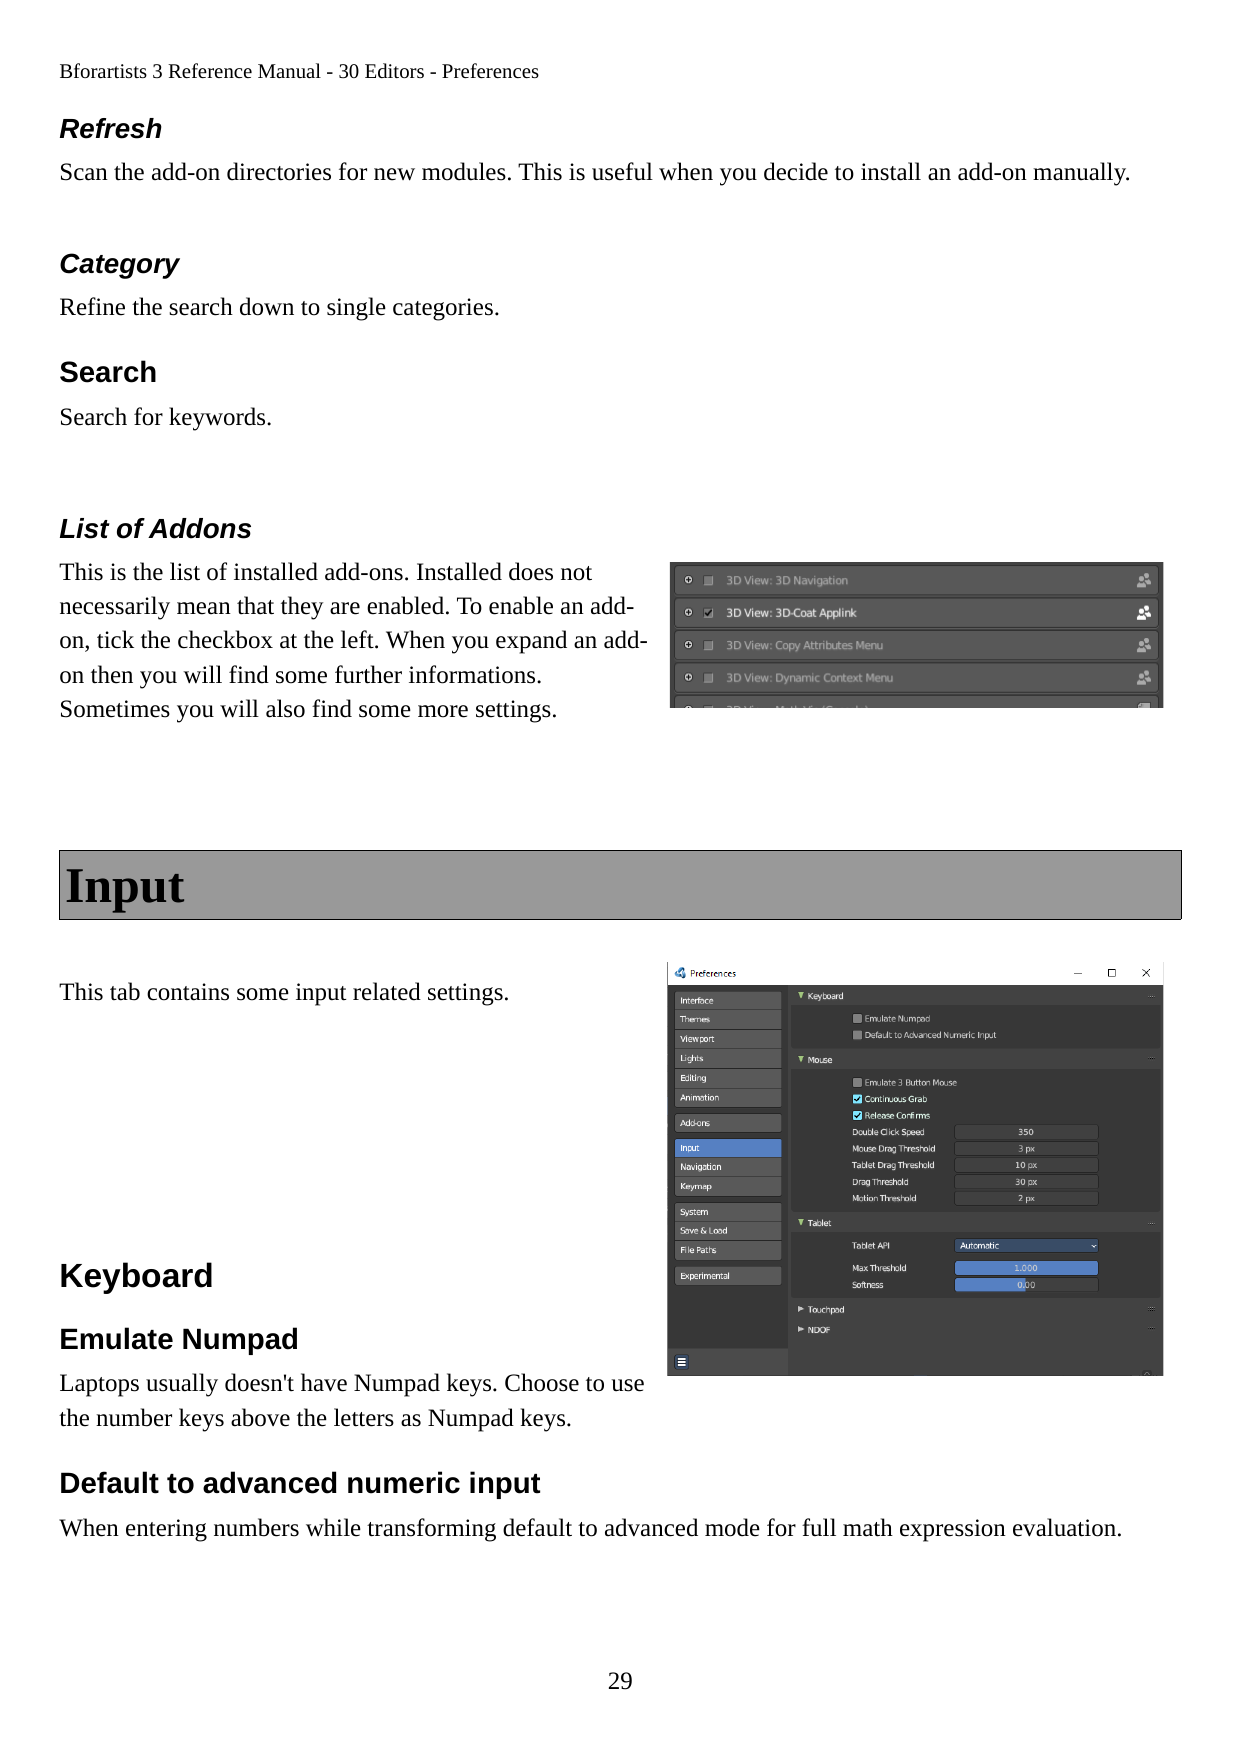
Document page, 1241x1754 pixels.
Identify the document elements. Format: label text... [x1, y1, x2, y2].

text This is the list of installed add-ons. Installed does not necessarily mean that they are enabled. To enable an add-on, tick the checkbox at the left. When you expand an add-on then you will find some further informations. Sometimes you will also find some more settings. [59, 557, 1181, 723]
picture [669, 562, 1164, 708]
text Scan the add-on directories for new modules. This is useful when you decide to install an add-on manually. [59, 157, 1181, 186]
subtitle List of Addons [59, 512, 1181, 544]
picture [667, 962, 1164, 1376]
subtitle Search [59, 355, 1181, 389]
subtitle [1164, 1256, 1181, 1295]
text Search for keywords. [59, 402, 1181, 430]
text When entering numbers while transforming default to advanced mode for full math expression evaluation. [59, 1513, 1181, 1541]
subtitle Default to advanced numeric input [59, 1466, 1181, 1500]
subtitle Emulate Numpad [59, 1322, 667, 1356]
text Laptops usually doesn't have Numpad keys. Choose to use the number keys above the letters as Numpad keys. [59, 1368, 1181, 1432]
subtitle [1164, 1322, 1181, 1356]
subtitle Category [59, 247, 1181, 279]
table_header Input [60, 851, 1181, 919]
subtitle Refresh [59, 113, 1181, 144]
text This tab contains some input related settings. [59, 977, 667, 1006]
subtitle Keyboard [59, 1256, 667, 1295]
text Refine the search down to single categories. [59, 292, 1181, 320]
